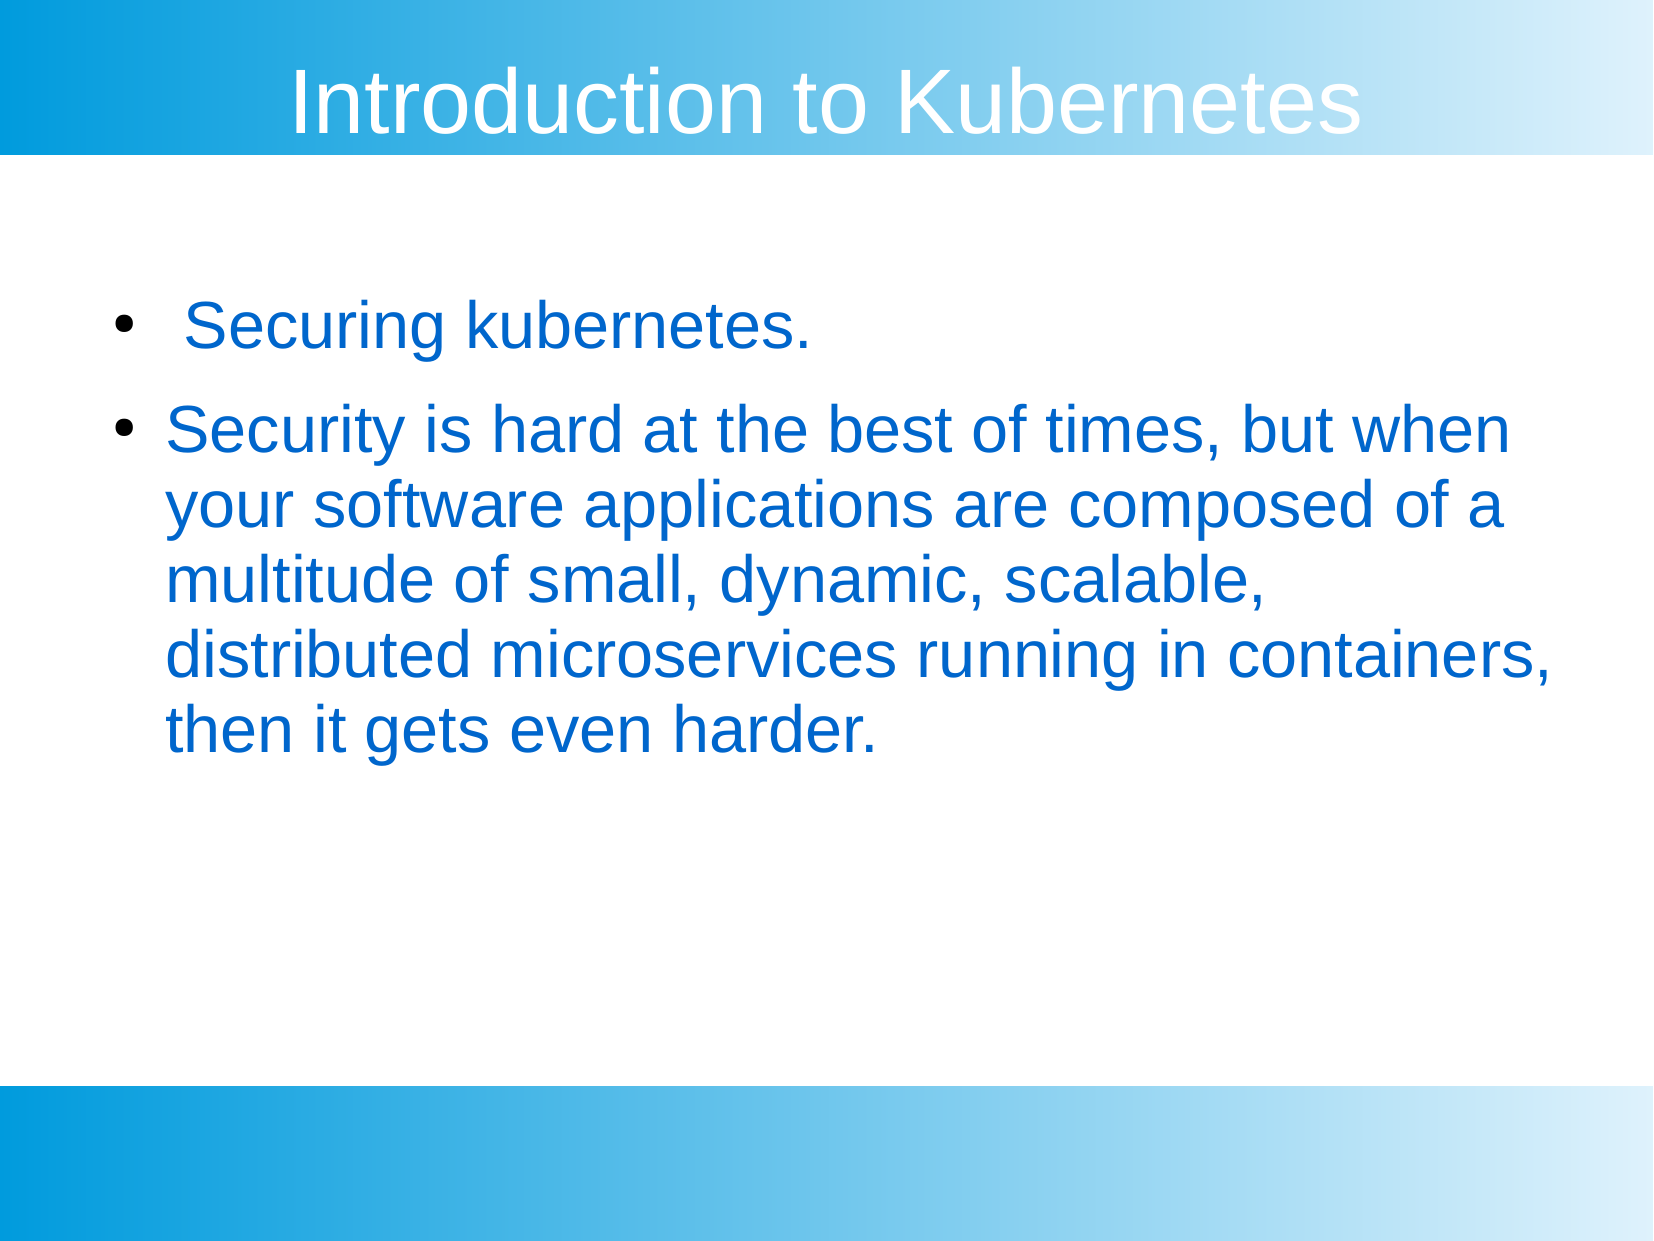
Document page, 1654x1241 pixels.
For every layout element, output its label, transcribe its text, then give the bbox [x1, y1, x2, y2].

title Introduction to Kubernetes [82, 49, 1571, 155]
list Securing kubernetes. Security is hard at the best of times, but when your software applications are composed of a multitude of small, dynamic, scalable, distributed microservices running in containers, then it gets even harder. [94, 183, 1583, 650]
